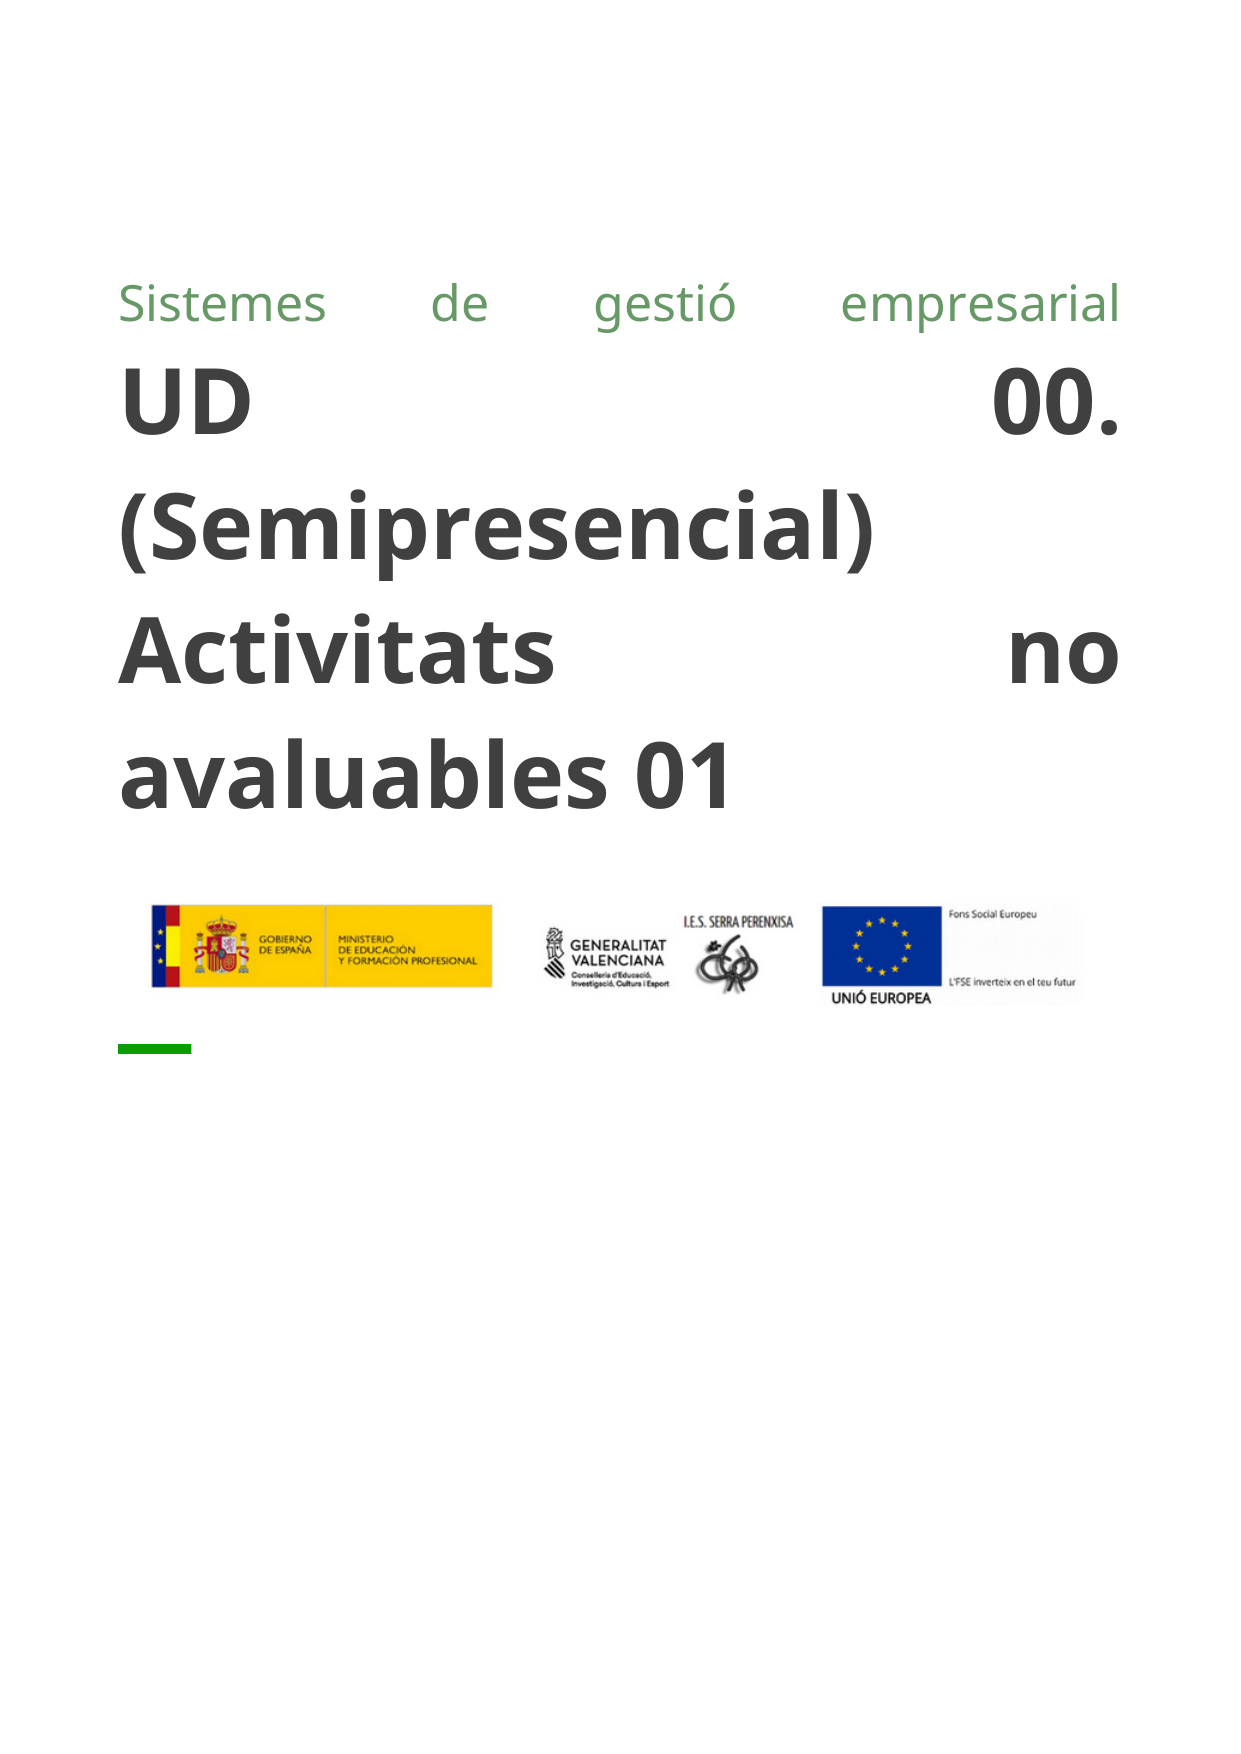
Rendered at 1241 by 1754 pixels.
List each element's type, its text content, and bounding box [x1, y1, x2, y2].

title Sistemes de gestió empresarial UD 00.(Semipresencial) Activitats no avaluables 01 [118, 268, 1122, 836]
picture [118, 885, 1123, 1005]
picture [118, 1044, 192, 1054]
